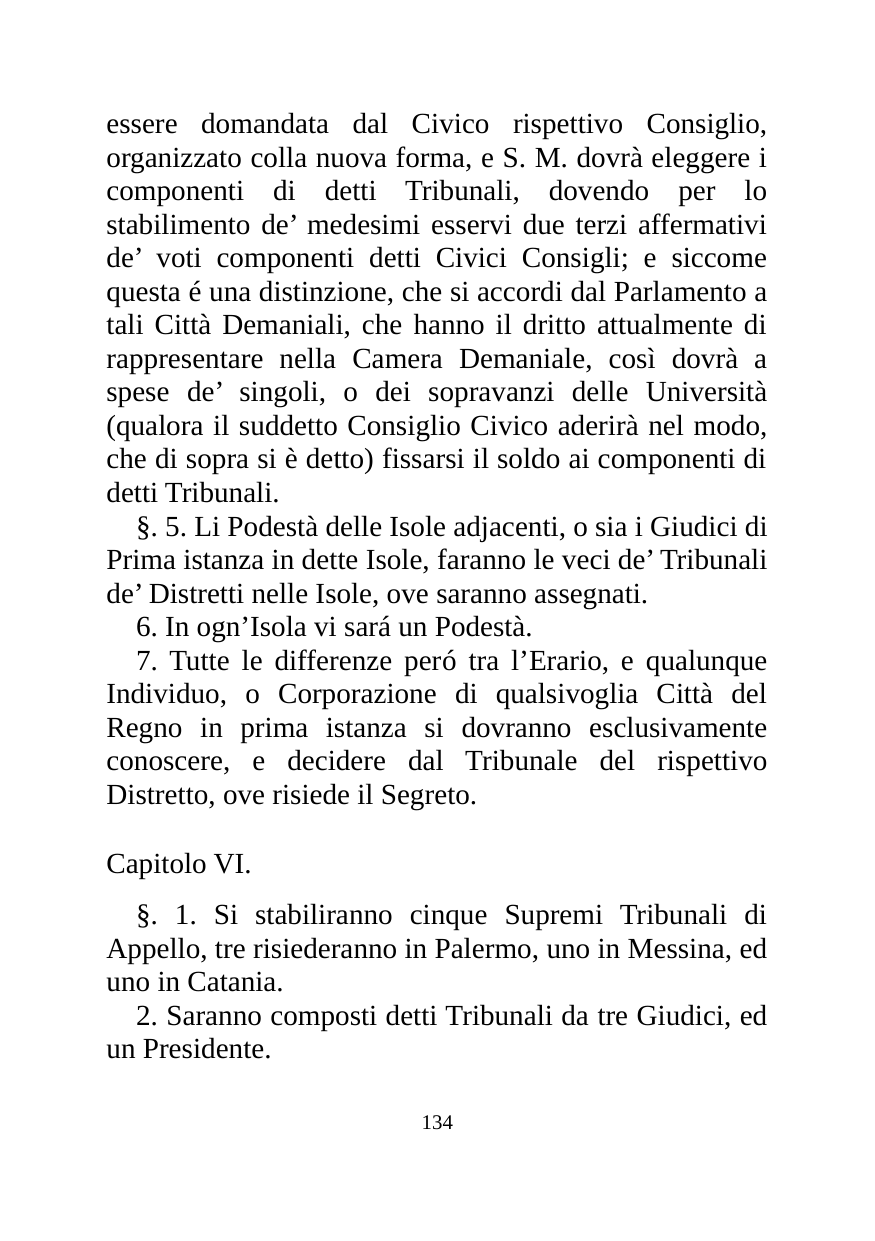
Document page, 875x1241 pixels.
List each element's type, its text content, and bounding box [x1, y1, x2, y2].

subtitle Capitolo VI. [106, 846, 768, 879]
text §. 1. Si stabiliranno cinque Supremi Tribunali di Appello, tre risiederanno in Palermo, uno in Messina, ed uno in Catania. [106, 897, 768, 998]
text essere domandata dal Civico rispettivo Consiglio, organizzato colla nuova forma, e S. M. dovrà eleggere i componenti di detti Tribunali, dovendo per lo stabilimento de’ medesimi esservi due terzi affermativi de’ voti componenti detti Civici Consigli; e siccome questa é una distinzione, che si accordi dal Parlamento a tali Città Demaniali, che hanno il dritto attualmente di rappresentare nella Camera Demaniale, così dovrà a spese de’ singoli, o dei sopravanzi delle Università (qualora il suddetto Consiglio Civico aderirà nel modo, che di sopra si è detto) fissarsi il soldo ai componenti di detti Tribunali. [106, 106, 768, 509]
text 2. Saranno composti detti Tribunali da tre Giudici, ed un Presidente. [106, 998, 768, 1065]
text 6. In ogn’Isola vi sará un Podestà. [106, 609, 768, 643]
text §. 5. Li Podestà delle Isole adjacenti, o sia i Giudici di Prima istanza in dette Isole, faranno le veci de’ Tribunali de’ Distretti nelle Isole, ove saranno assegnati. [106, 509, 768, 609]
text 7. Tutte le differenze peró tra l’Erario, e qualunque Individuo, o Corporazione di qualsivoglia Città del Regno in prima istanza si dovranno esclusivamente conoscere, e decidere dal Tribunale del rispettivo Distretto, ove risiede il Segreto. [106, 643, 768, 811]
